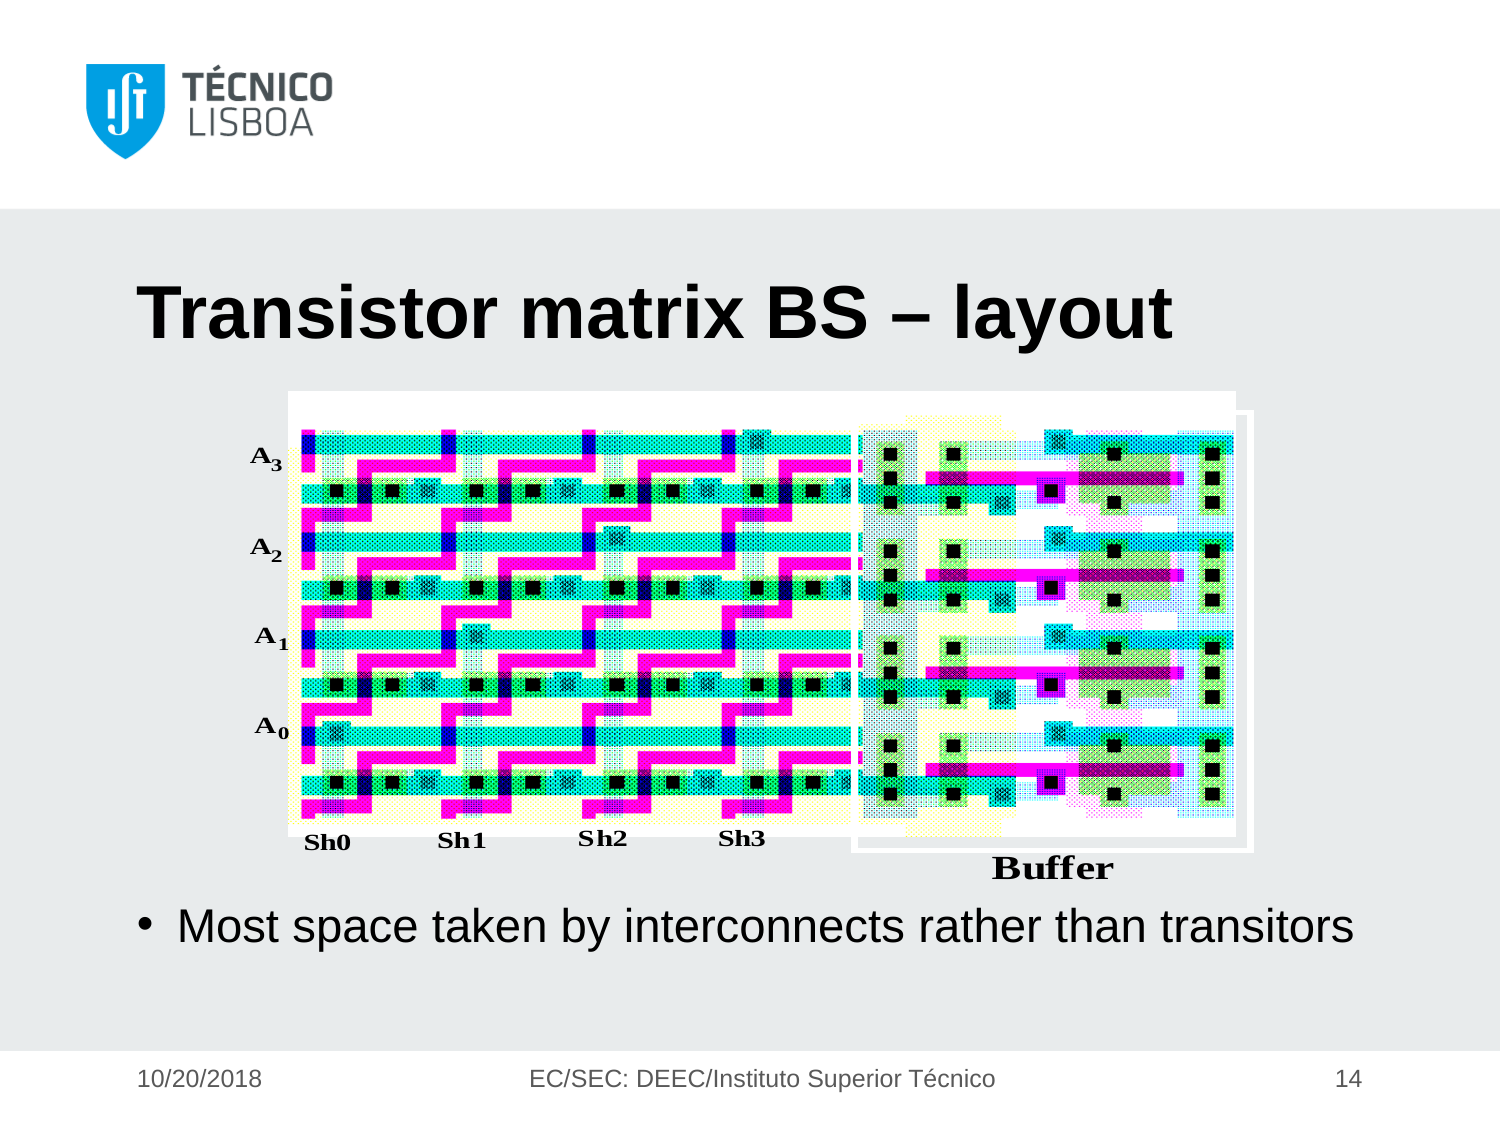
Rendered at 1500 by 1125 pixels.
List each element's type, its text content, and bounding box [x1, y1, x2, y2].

list Most space taken by interconnects rather than transitors [121, 887, 1378, 1005]
footer EC/SEC: DEEC/Instituto Superior Técnico [512, 1052, 1021, 1103]
picture [0, 0, 1500, 1125]
slide_number 10/20/2018 [121, 1052, 425, 1103]
slide_number [1077, 1052, 1378, 1103]
title Transistor matrix BS – layout [121, 237, 1378, 381]
